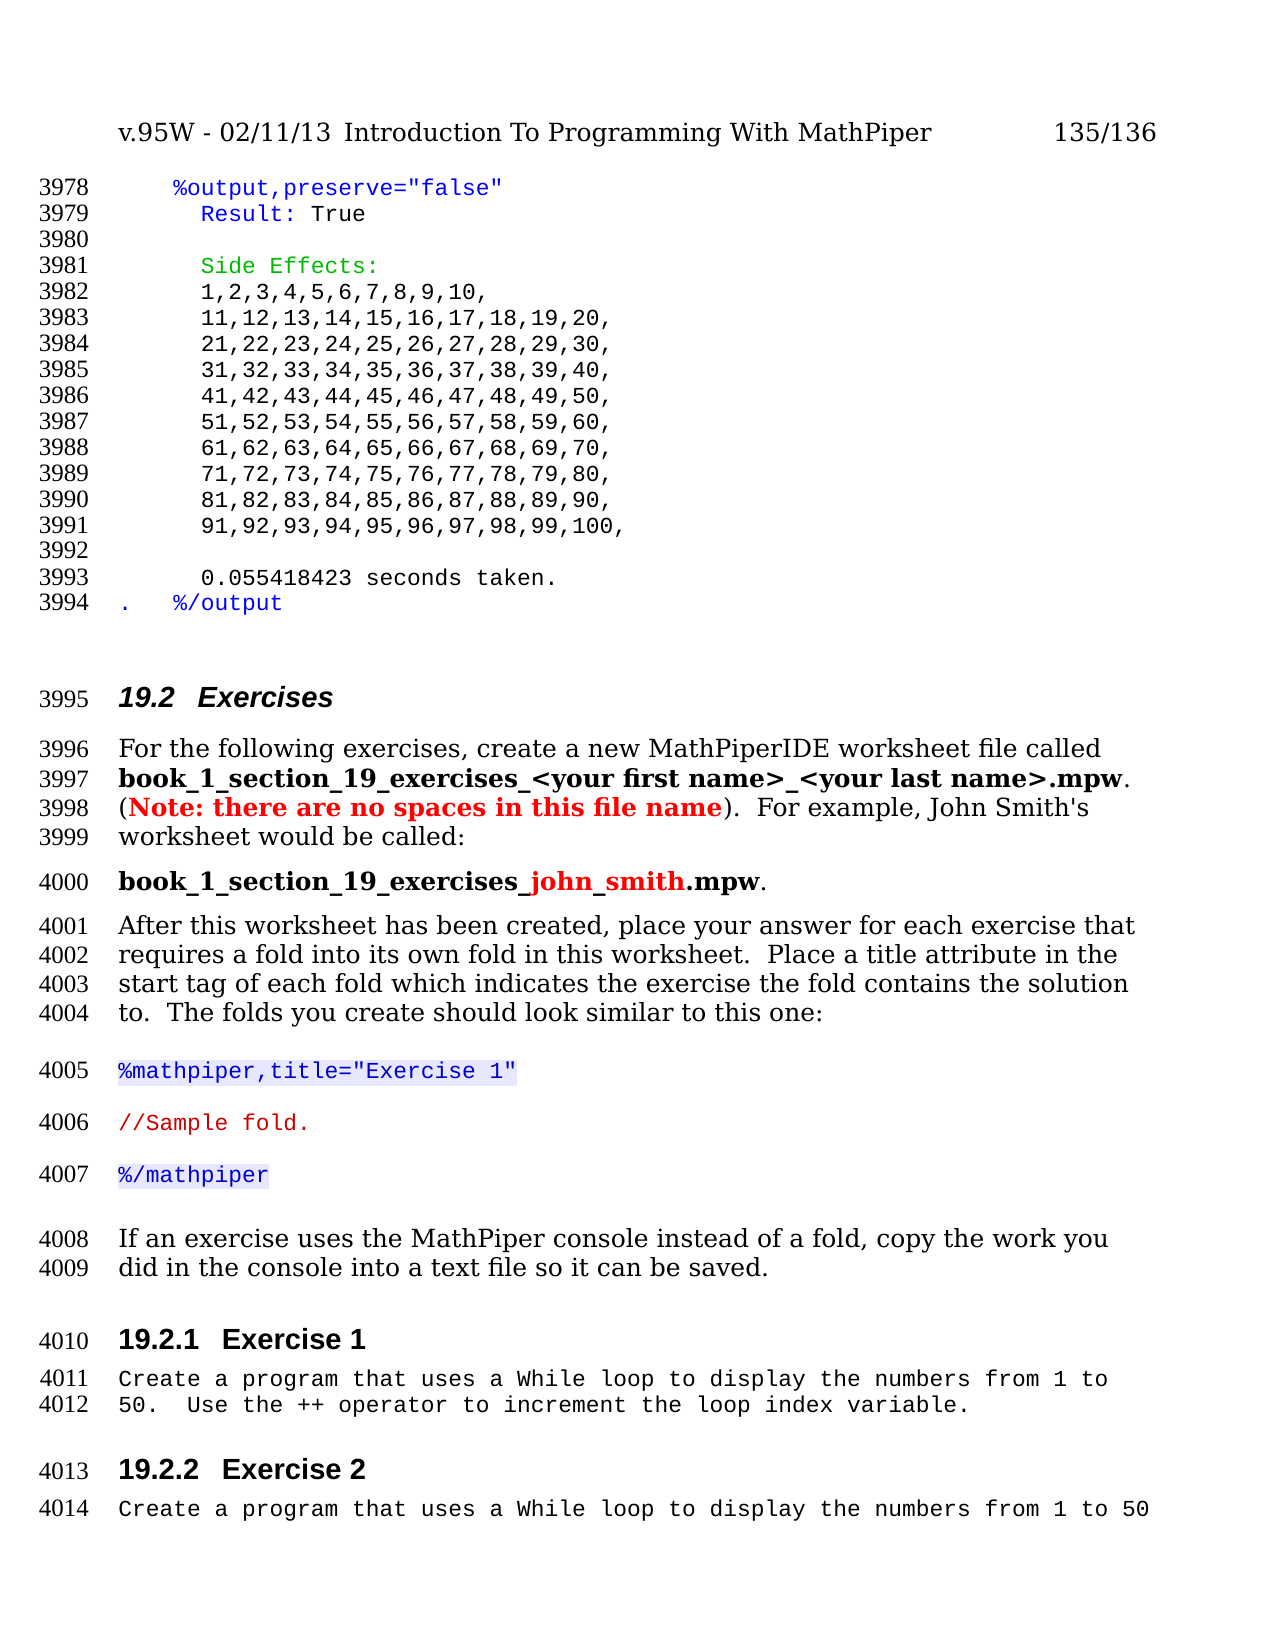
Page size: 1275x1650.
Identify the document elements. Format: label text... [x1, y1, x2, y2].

subtitle Exercises [118, 680, 1157, 714]
text %output,preserve="false" [118, 177, 1157, 203]
subtitle Exercise 2 [118, 1452, 1157, 1486]
text 41,42,43,44,45,46,47,48,49,50, [118, 384, 1157, 410]
text 81,82,83,84,85,86,87,88,89,90, [118, 488, 1157, 514]
text After this worksheet has been created, place your answer for each exercise that requires a fold into its own fold in this worksheet. Place a title attribute in the start tag of each fold which indicates the exercise the fold contains the solution to. The folds you create should look similar to this one: [118, 911, 1157, 1028]
text Create a program that uses a While loop to display the numbers from 1 to 50 [118, 1498, 1157, 1524]
text 51,52,53,54,55,56,57,58,59,60, [118, 410, 1157, 436]
text Create a program that uses a While loop to display the numbers from 1 to 50. Use the ++ operator to increment the loop index variable. [118, 1367, 1157, 1419]
subtitle Exercise 1 [118, 1322, 1157, 1355]
text 11,12,13,14,15,16,17,18,19,20, [118, 306, 1157, 332]
text If an exercise uses the MathPiper console instead of a fold, copy the work you did in the console into a text file so it can be saved. [118, 1224, 1157, 1283]
text 0.055418423 seconds taken. [118, 566, 1157, 592]
text 31,32,33,34,35,36,37,38,39,40, [118, 358, 1157, 384]
text %/mathpiper [118, 1163, 1157, 1189]
text . %/output [118, 592, 1157, 618]
text 1,2,3,4,5,6,7,8,9,10, [118, 281, 1157, 306]
text 91,92,93,94,95,96,97,98,99,100, [118, 514, 1157, 540]
text Result: True [118, 203, 1157, 229]
text //Sample fold. [118, 1112, 1157, 1138]
text 61,62,63,64,65,66,67,68,69,70, [118, 436, 1157, 462]
text Side Effects: [118, 254, 1157, 281]
text %mathpiper,title="Exercise 1" [118, 1060, 1157, 1086]
text 71,72,73,74,75,76,77,78,79,80, [118, 462, 1157, 488]
text book_1_section_19_exercises_john_smith.mpw. [118, 867, 1157, 896]
text 21,22,23,24,25,26,27,28,29,30, [118, 332, 1157, 358]
text For the following exercises, create a new MathPiperIDE worksheet file called book_1_section_19_exercises_<your first name>_<your last name>.mpw. (Note: there are no spaces in this file name). For example, John Smith's worksheet would be called: [118, 735, 1157, 852]
